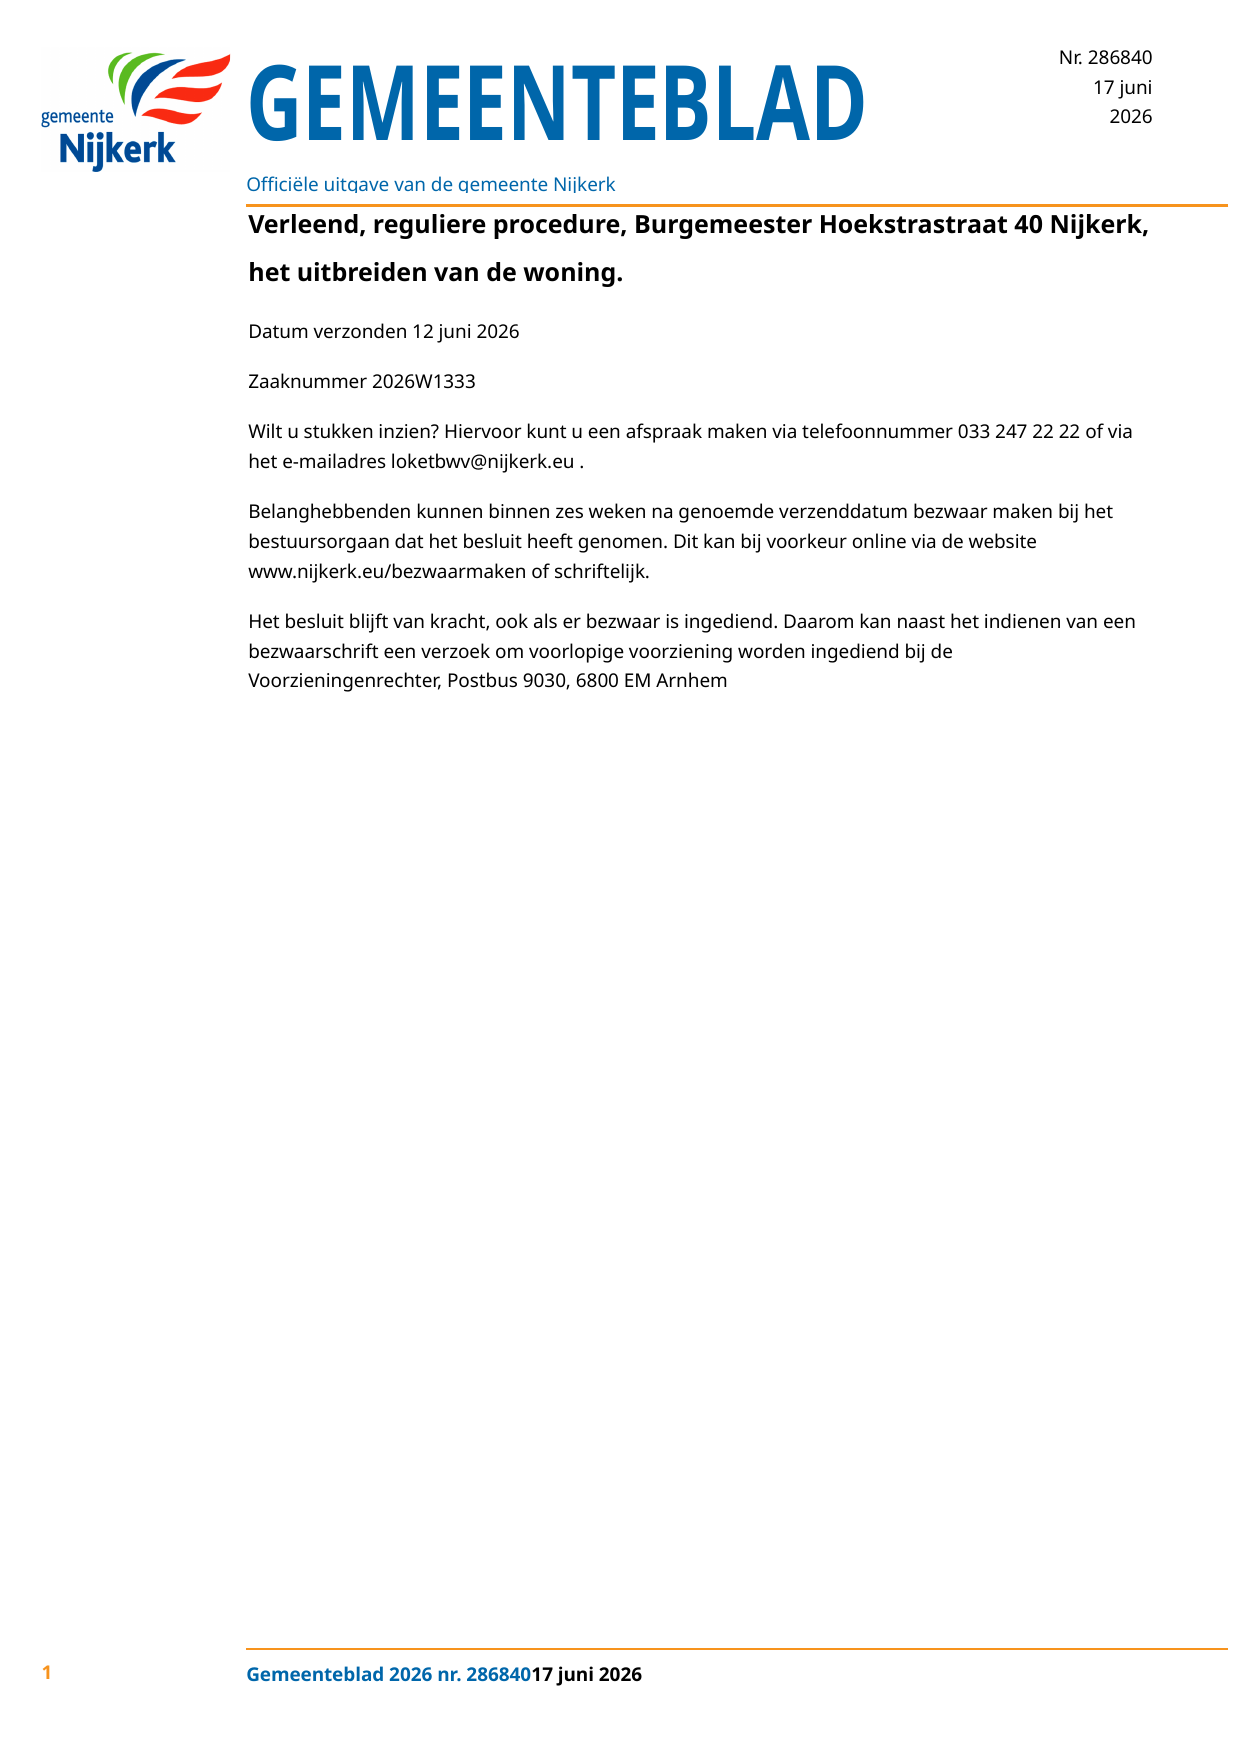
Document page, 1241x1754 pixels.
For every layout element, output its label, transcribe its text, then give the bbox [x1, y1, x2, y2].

picture [41, 47, 231, 172]
text Het besluit blijft van kracht, ook als er bezwaar is ingediend. Daarom kan naast het indienen van een bezwaarschrift een verzoek om voorlopige voorziening worden ingediend bij de Voorzieningenrechter, Postbus 9030, 6800 EM Arnhem [248, 608, 1152, 693]
text Wilt u stukken inzien? Hiervoor kunt u een afspraak maken via telefoonnummer 033 247 22 22 of via het e-mailadres loketbwv@nijkerk.eu . [248, 419, 1152, 474]
text Verleend, reguliere procedure, Burgemeester Hoekstrastraat 40 Nijkerk, het uitbreiden van de woning. [248, 207, 1152, 288]
text Zaaknummer 2026W1333 [248, 368, 1152, 394]
text Datum verzonden 12 juni 2026 [248, 318, 1152, 344]
text Belanghebbenden kunnen binnen zes weken na genoemde verzenddatum bezwaar maken bij het bestuursorgaan dat het besluit heeft genomen. Dit kan bij voorkeur online via de website www.nijkerk.eu/bezwaarmaken of schriftelijk. [248, 499, 1152, 584]
